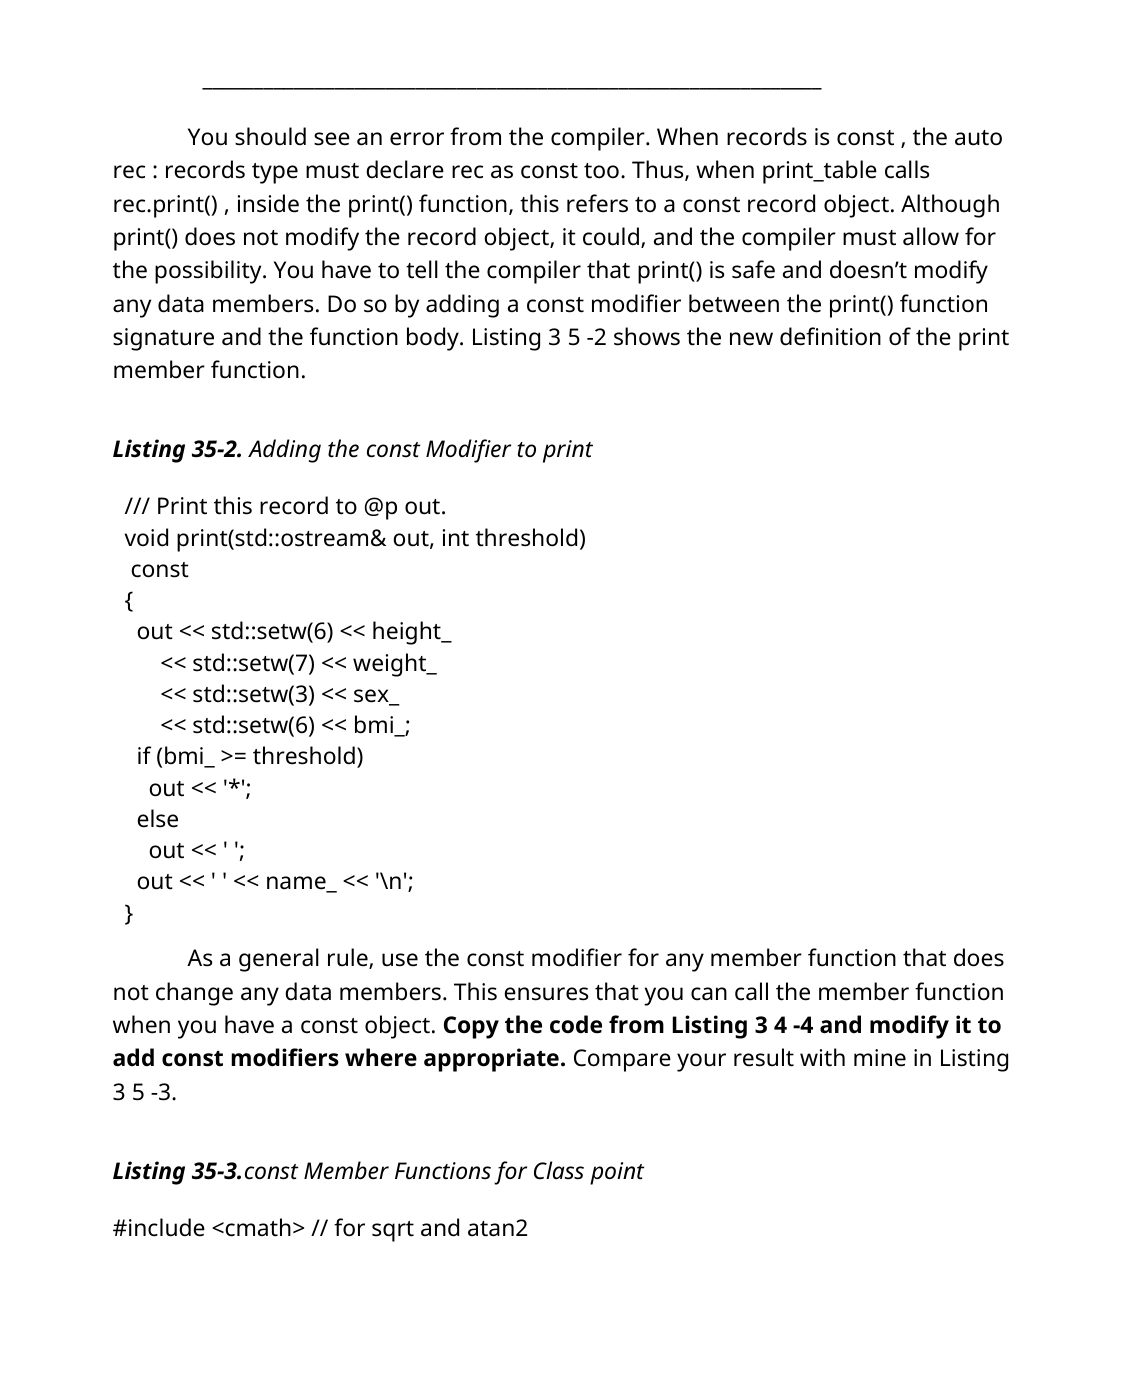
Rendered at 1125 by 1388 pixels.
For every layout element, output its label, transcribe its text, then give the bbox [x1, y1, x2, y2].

text Listing 35-3.const Member Functions for Class point [112, 1155, 1012, 1186]
text As a general rule, use the const modifier for any member function that does not change any data members. This ensures that you can call the member function when you have a const object. Copy the code from Listing 3 4 -4 and modify it to add const modifiers where appropriate. Compare your result with mine in Listing 3 5 -3. [112, 940, 1012, 1107]
text #include <cmath> // for sqrt and atan2 [112, 1212, 1012, 1243]
text << std::setw(6) << bmi_; [112, 709, 1012, 740]
text out << ' '; [112, 834, 1012, 865]
text Listing 35-2. Adding the const Modifier to print [112, 433, 1012, 465]
text void print(std::ostream& out, int threshold) [112, 521, 1012, 553]
text out << ' ' << name_ << '\n'; [112, 865, 1012, 896]
text /// Print this record to @p out. [112, 490, 1012, 521]
text << std::setw(3) << sex_ [112, 678, 1012, 709]
text { [112, 584, 1012, 615]
text const [112, 553, 1012, 584]
text } [112, 896, 1012, 928]
text << std::setw(7) << weight_ [112, 646, 1012, 678]
text else [112, 803, 1012, 834]
text out << std::setw(6) << height_ [112, 615, 1012, 646]
text if (bmi_ >= threshold) [112, 740, 1012, 771]
text You should see an error from the compiler. When records is const , the auto rec : records type must declare rec as const too. Thus, when print_table calls rec.print() , inside the print() function, this refers to a const record object. Although print() does not modify the record object, it could, and the compiler must allow for the possibility. You have to tell the compiler that print() is safe and doesn’t modify any data members. Do so by adding a const modifier between the print() function signature and the function body. Listing 3 5 -2 shows the new definition of the print member function. [112, 119, 1012, 386]
text out << '*'; [112, 771, 1012, 803]
list _____________________________________________________________ [202, 62, 1012, 93]
